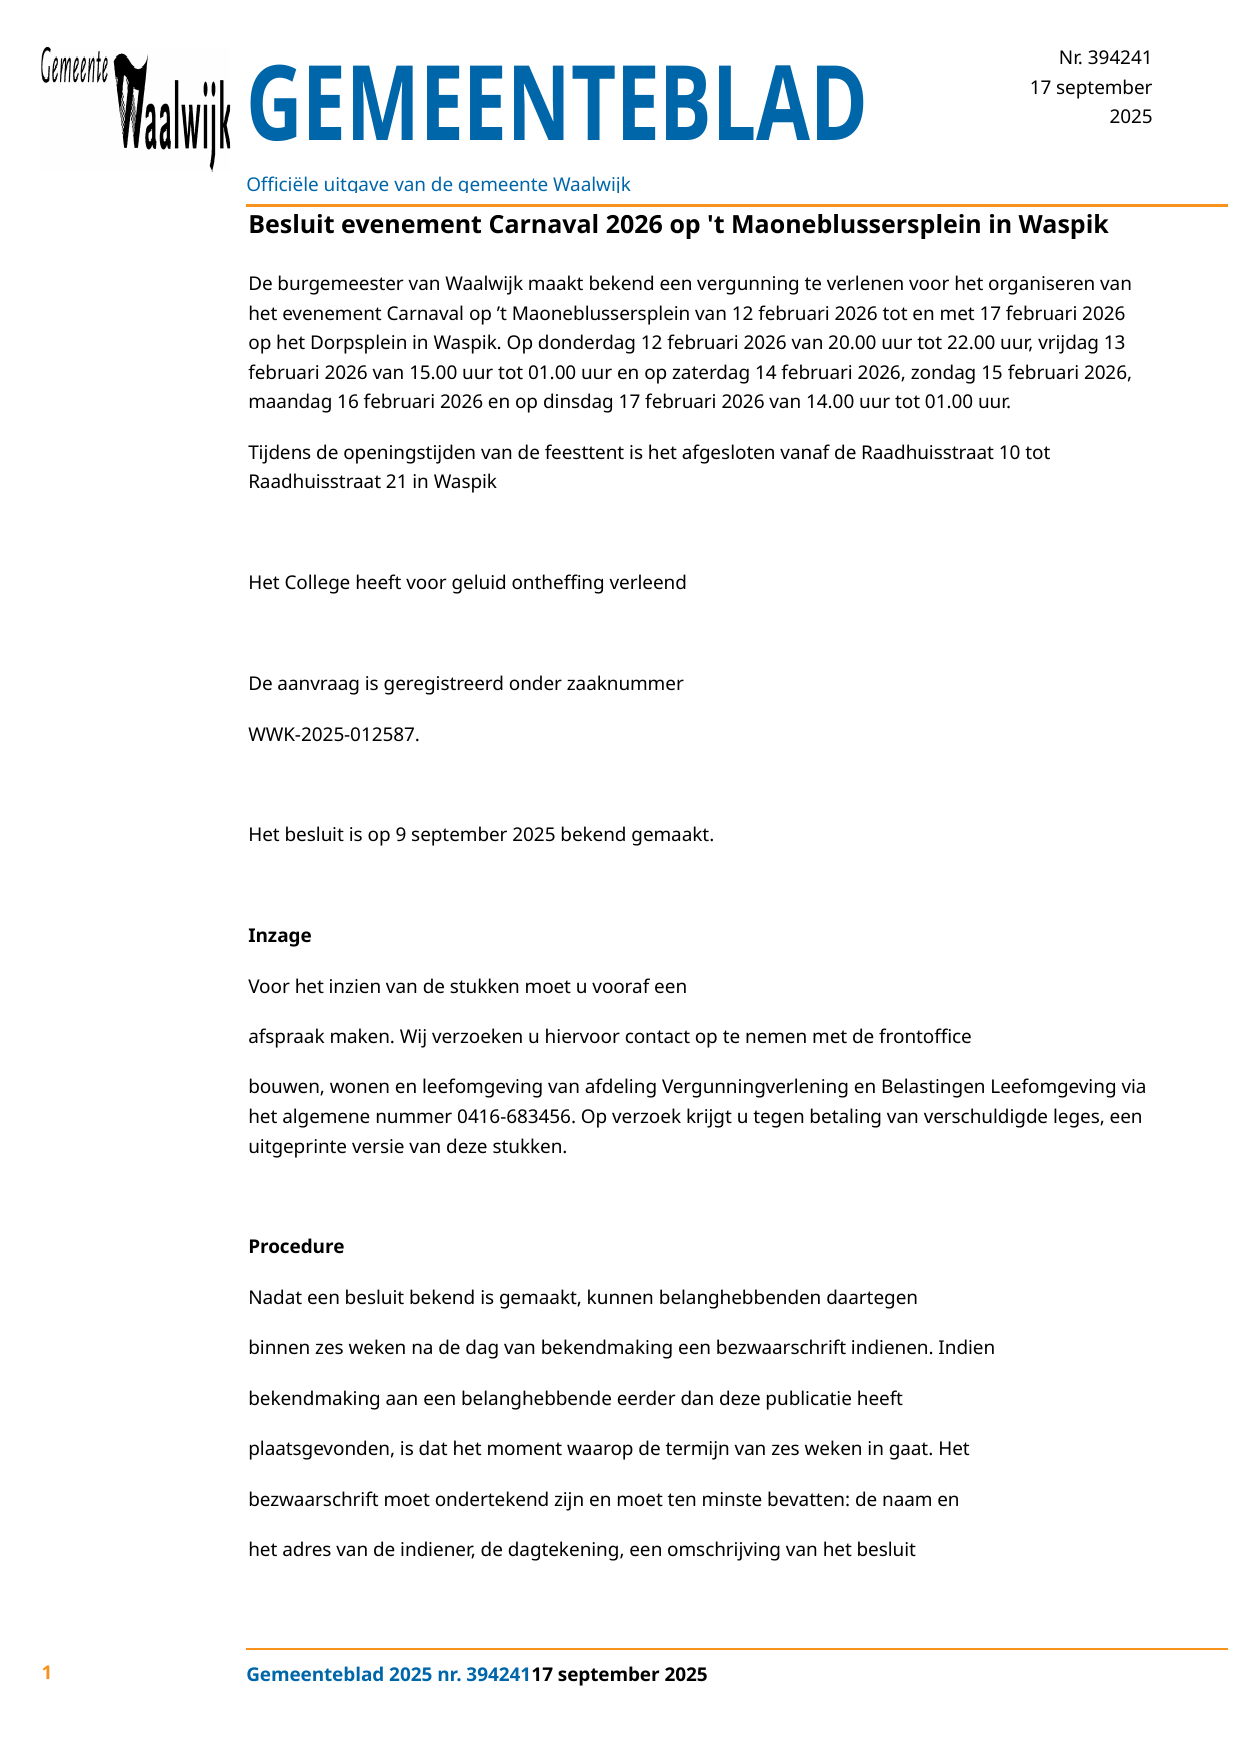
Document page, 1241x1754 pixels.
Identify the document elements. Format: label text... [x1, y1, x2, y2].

text Besluit evenement Carnaval 2026 op 't Maoneblussersplein in Waspik [248, 207, 1152, 241]
text Nadat een besluit bekend is gemaakt, kunnen belanghebbenden daartegen [248, 1284, 1152, 1310]
text De aanvraag is geregistreerd onder zaaknummer [248, 670, 1152, 696]
text Inzage [248, 922, 1152, 948]
text Het besluit is op 9 september 2025 bekend gemaakt. [248, 822, 1152, 847]
text Het College heeft voor geluid ontheffing verleend [248, 569, 1152, 595]
text bouwen, wonen en leefomgeving van afdeling Vergunningverlening en Belastingen Leefomgeving via het algemene nummer 0416-683456. Op verzoek krijgt u tegen betaling van verschuldigde leges, een uitgeprinte versie van deze stukken. [248, 1074, 1152, 1158]
text afspraak maken. Wij verzoeken u hiervoor contact op te nemen met de frontoffice [248, 1023, 1152, 1049]
text Voor het inzien van de stukken moet u vooraf een [248, 973, 1152, 998]
text bezwaarschrift moet ondertekend zijn en moet ten minste bevatten: de naam en [248, 1486, 1152, 1511]
text het adres van de indiener, de dagtekening, een omschrijving van het besluit [248, 1536, 1152, 1562]
text De burgemeester van Waalwijk maakt bekend een vergunning te verlenen voor het organiseren van het evenement Carnaval op ’t Maoneblussersplein van 12 februari 2026 tot en met 17 februari 2026 op het Dorpsplein in Waspik. Op donderdag 12 februari 2026 van 20.00 uur tot 22.00 uur, vrijdag 13 februari 2026 van 15.00 uur tot 01.00 uur en op zaterdag 14 februari 2026, zondag 15 februari 2026, maandag 16 februari 2026 en op dinsdag 17 februari 2026 van 14.00 uur tot 01.00 uur. [248, 270, 1152, 414]
text plaatsgevonden, is dat het moment waarop de termijn van zes weken in gaat. Het [248, 1435, 1152, 1461]
text Tijdens de openingstijden van de feesttent is het afgesloten vanaf de Raadhuisstraat 10 tot Raadhuisstraat 21 in Waspik [248, 439, 1152, 494]
text Procedure [248, 1234, 1152, 1259]
text bekendmaking aan een belanghebbende eerder dan deze publicatie heeft [248, 1385, 1152, 1411]
text binnen zes weken na de dag van bekendmaking een bezwaarschrift indienen. Indien [248, 1334, 1152, 1360]
picture [41, 47, 231, 172]
text WWK-2025-012587. [248, 721, 1152, 746]
